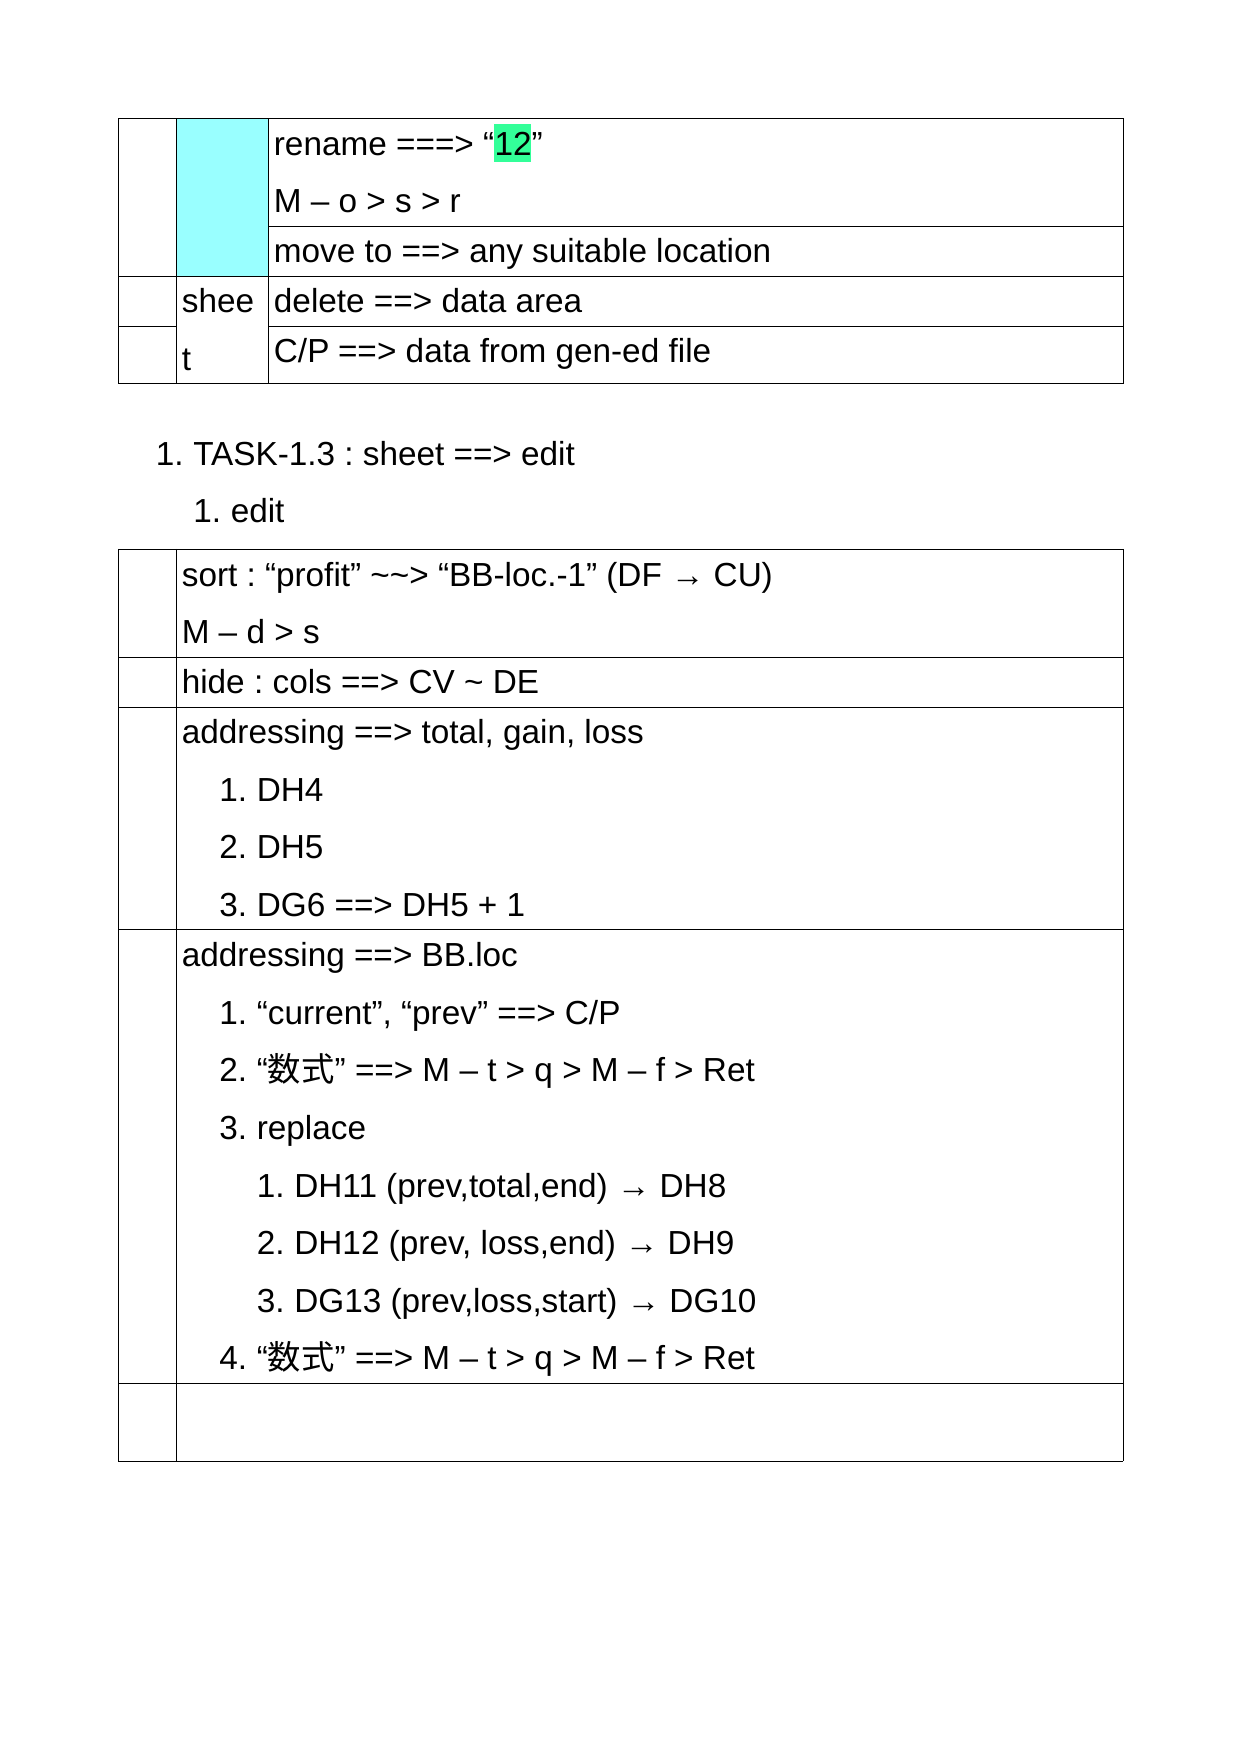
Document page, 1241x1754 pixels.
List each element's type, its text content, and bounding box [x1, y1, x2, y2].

table_header [119, 550, 176, 657]
table_cell [119, 277, 176, 326]
table_cell delete ==> data area [269, 277, 1123, 326]
list edit [193, 491, 1122, 530]
table_header sort : “profit” ~~> “BB-loc.-1” (DF → CU) M – d > s [177, 550, 1123, 657]
table_cell addressing ==> BB.loc “current”, “prev” ==> C/P “数式” ==> M – t > q > M – f > Ret replace DH11 (prev,total,end) → DH8 DH12 (prev, loss,end) → DH9 DG13 (prev,loss,start) → DG10 “数式” ==> M – t > q > M – f > Ret [177, 930, 1123, 1383]
table_cell hide : cols ==> CV ~ DE [177, 658, 1123, 707]
table_cell rename ===> “12” M – o > s > r [269, 119, 1123, 226]
table_cell addressing ==> total, gain, loss DH4 DH5 DG6 ==> DH5 + 1 [177, 708, 1123, 929]
table_cell [119, 708, 176, 929]
table_cell [119, 1384, 176, 1461]
table_cell [119, 658, 176, 707]
table_cell [119, 327, 176, 383]
table_header [119, 119, 176, 276]
table_cell move to ==> any suitable location [269, 227, 1123, 276]
table_cell [119, 930, 176, 1383]
table_cell [177, 1384, 1123, 1461]
table_header [177, 119, 268, 276]
table_cell sheet [177, 277, 268, 383]
table_cell C/P ==> data from gen-ed file [269, 327, 1123, 383]
list TASK-1.3 : sheet ==> edit [156, 434, 1122, 472]
